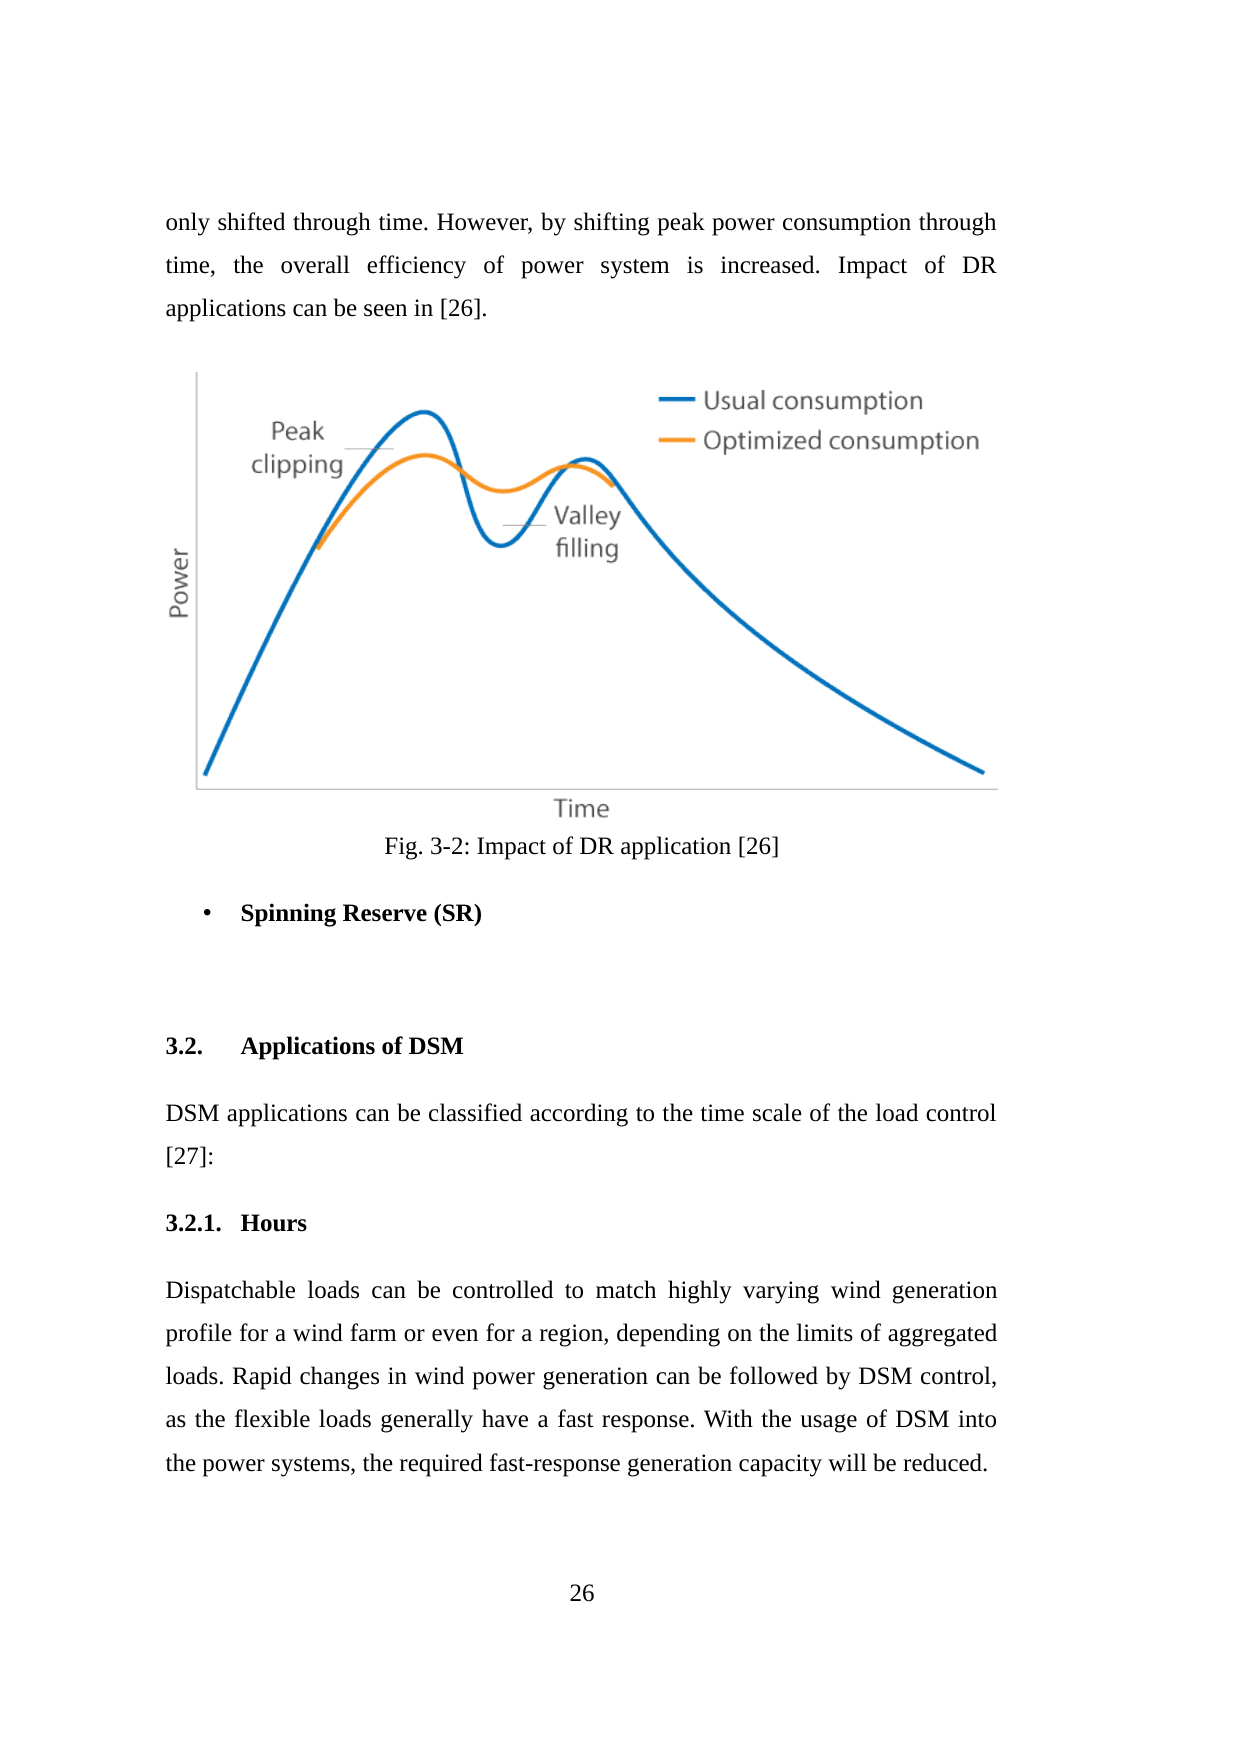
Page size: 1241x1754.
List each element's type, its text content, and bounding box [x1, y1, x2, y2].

text Fig. 3-2: Impact of DR application [26]⁠ [165, 829, 998, 859]
text DSM applications can be classified according to the time scale of the load control [27]⁠: [165, 1098, 998, 1170]
list Spinning Reserve (SR) [203, 898, 998, 926]
subtitle Hours [165, 1208, 998, 1237]
subtitle Applications of DSM [165, 1031, 998, 1060]
picture [165, 372, 998, 829]
text Dispatchable loads can be controlled to match highly varying wind generation profile for a wind farm or even for a region, depending on the limits of aggregated loads. Rapid changes in wind power generation can be followed by DSM control, as the flexible loads generally have a fast response. With the usage of DSM into the power systems, the required fast-response generation capacity will be reduced. [165, 1275, 998, 1476]
text only shifted through time. However, by shifting peak power consumption through time, the overall efficiency of power system is increased. Impact of DR applications can be seen in [26]⁠. [165, 207, 998, 322]
